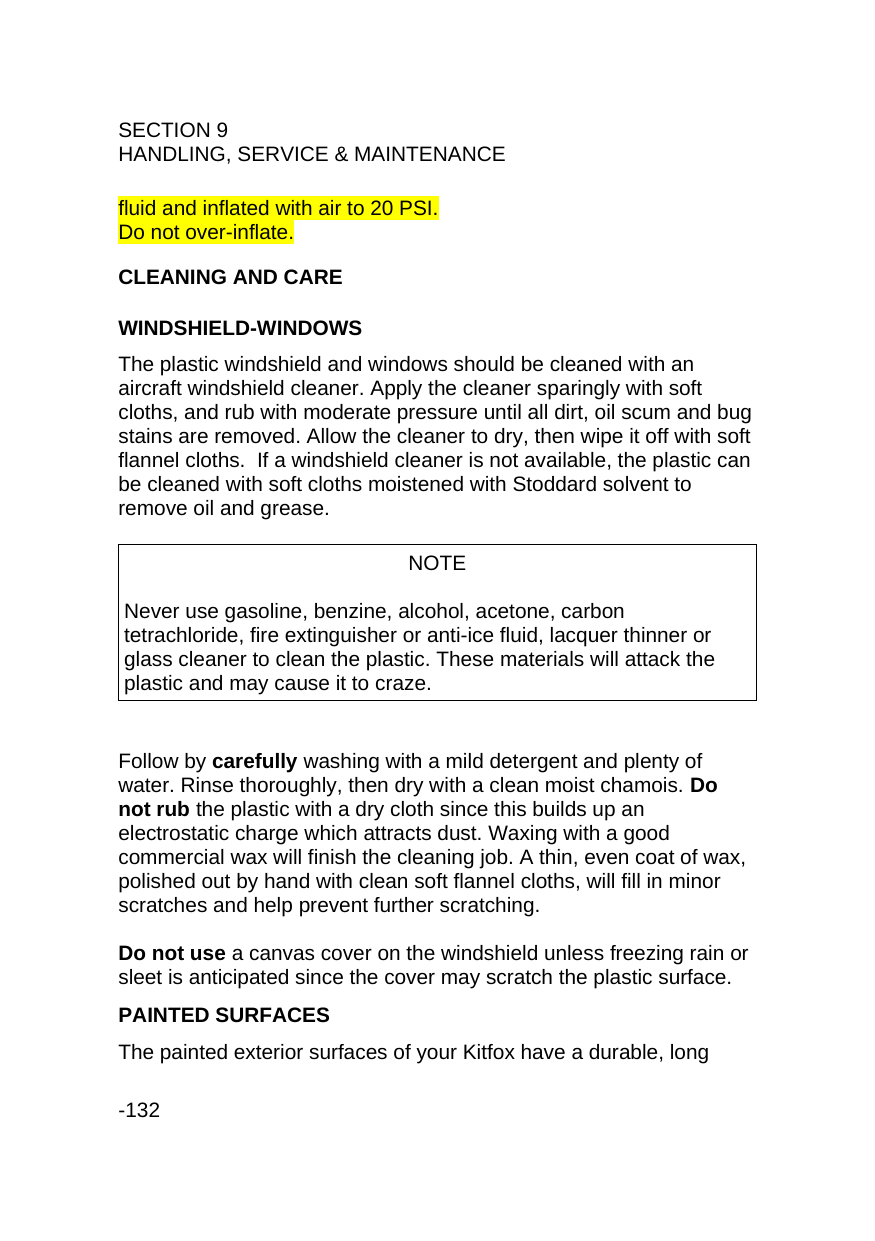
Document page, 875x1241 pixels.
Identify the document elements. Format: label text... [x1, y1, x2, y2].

text fluid and inflated with air to 20 PSI. [118, 196, 756, 220]
subtitle PAINTED SURFACES [118, 1003, 756, 1027]
subtitle CLEANING AND CARE [118, 265, 756, 289]
table_header NOTE Never use gasoline, benzine, alcohol, acetone, carbon tetrachloride, fire extinguisher or anti-ice fluid, lacquer thinner or glass cleaner to clean the plastic. These materials will attack the plastic and may cause it to craze. [119, 545, 756, 700]
text Follow by carefully washing with a mild detergent and plenty of water. Rinse thoroughly, then dry with a clean moist chamois. Do not rub the plastic with a dry cloth since this builds up an electrostatic charge which attracts dust. Waxing with a good commercial wax will finish the cleaning job. A thin, even coat of wax, polished out by hand with clean soft flannel cloths, will fill in minor scratches and help prevent further scratching. [118, 749, 756, 917]
text The painted exterior surfaces of your Kitfox have a durable, long [118, 1040, 756, 1064]
text The plastic windshield and windows should be cleaned with an aircraft windshield cleaner. Apply the cleaner sparingly with soft cloths, and rub with moderate pressure until all dirt, oil scum and bug stains are removed. Allow the cleaner to dry, then wipe it off with soft flannel cloths. If a windshield cleaner is not available, the plastic can be cleaned with soft cloths moistened with Stoddard solvent to remove oil and grease. [118, 352, 756, 520]
subtitle WINDSHIELD-WINDOWS [118, 316, 756, 340]
text Do not over-inflate. [118, 220, 756, 244]
text Do not use a canvas cover on the windshield unless freezing rain or sleet is anticipated since the cover may scratch the plastic surface. [118, 941, 756, 989]
